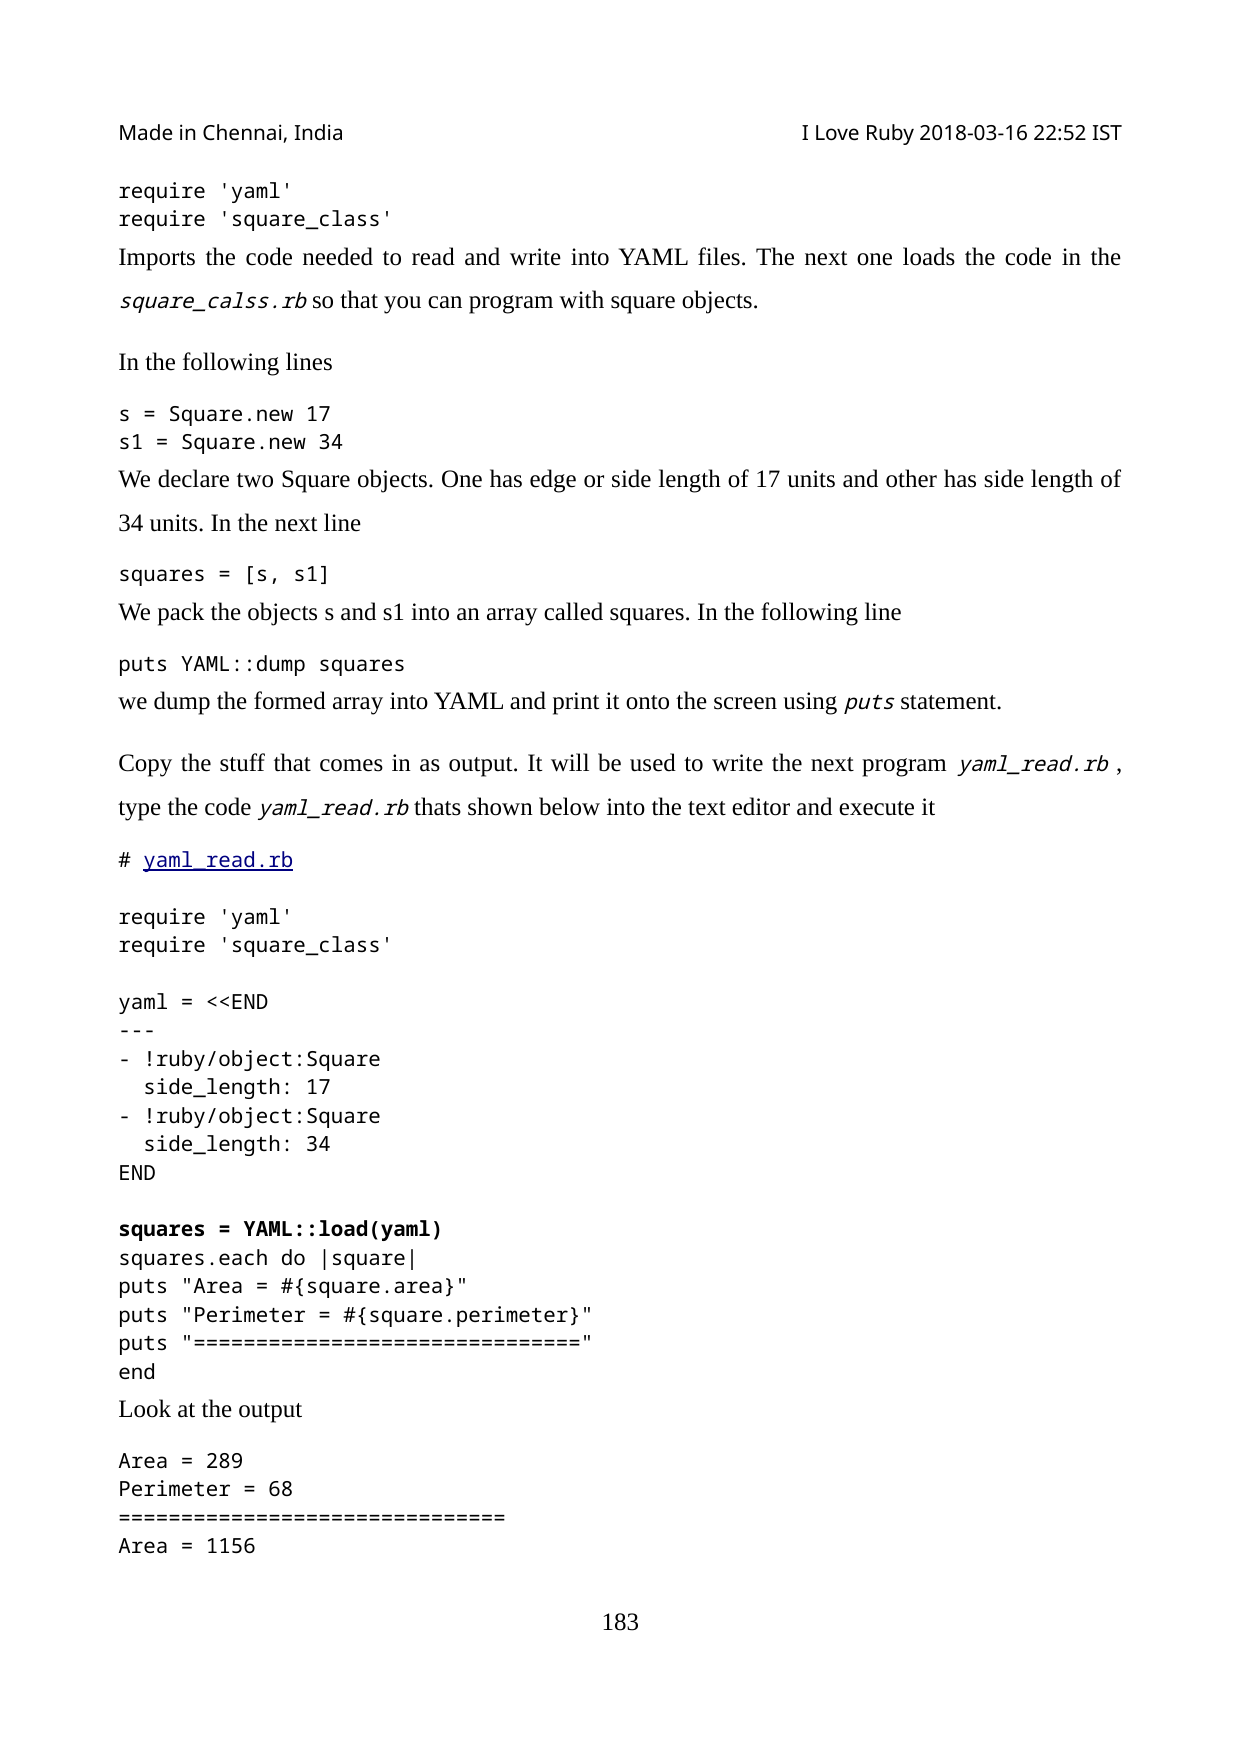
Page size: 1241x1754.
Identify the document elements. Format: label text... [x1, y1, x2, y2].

text --- [118, 1016, 1122, 1044]
text END [118, 1158, 1122, 1186]
text squares = YAML::load(yaml) [118, 1214, 1122, 1243]
text squares = [s, s1] [118, 559, 1122, 588]
text - !ruby/object:Square [118, 1044, 1122, 1072]
text =============================== [118, 1503, 1122, 1531]
text side_length: 34 [118, 1129, 1122, 1158]
text require 'square_class' [118, 930, 1122, 959]
text end [118, 1357, 1122, 1385]
text puts YAML::dump squares [118, 649, 1122, 677]
text Area = 289 [118, 1446, 1122, 1474]
text require 'square_class' [118, 204, 1122, 233]
text # yaml_read.rb [118, 845, 1122, 873]
text puts "===============================" [118, 1328, 1122, 1357]
text s1 = Square.new 34 [118, 427, 1122, 456]
text Copy the stuff that comes in as output. It will be used to write the next program yaml_read.rb , type the code yaml_read.rb thats shown below into the text editor and execute it [118, 748, 1122, 821]
text We declare two Square objects. One has edge or side length of 17 units and other has side length of 34 units. In the next line [118, 464, 1122, 536]
text puts "Perimeter = #{square.perimeter}" [118, 1300, 1122, 1328]
text s = Square.new 17 [118, 399, 1122, 427]
text Area = 1156 [118, 1531, 1122, 1560]
text In the following lines [118, 347, 1122, 376]
text require 'yaml' [118, 902, 1122, 930]
text side_length: 17 [118, 1072, 1122, 1101]
text squares.each do |square| [118, 1243, 1122, 1271]
text we dump the formed array into YAML and print it onto the screen using puts statement. [118, 686, 1122, 716]
text We pack the objects s and s1 into an array called squares. In the following line [118, 597, 1122, 626]
text require 'yaml' [118, 176, 1122, 204]
text Imports the code needed to read and write into YAML files. The next one loads the code in the square_calss.rb so that you can program with square objects. [118, 242, 1122, 314]
text yaml = <<END [118, 987, 1122, 1016]
text puts "Area = #{square.area}" [118, 1271, 1122, 1300]
text Look at the output [118, 1394, 1122, 1423]
text - !ruby/object:Square [118, 1101, 1122, 1129]
text Perimeter = 68 [118, 1474, 1122, 1503]
